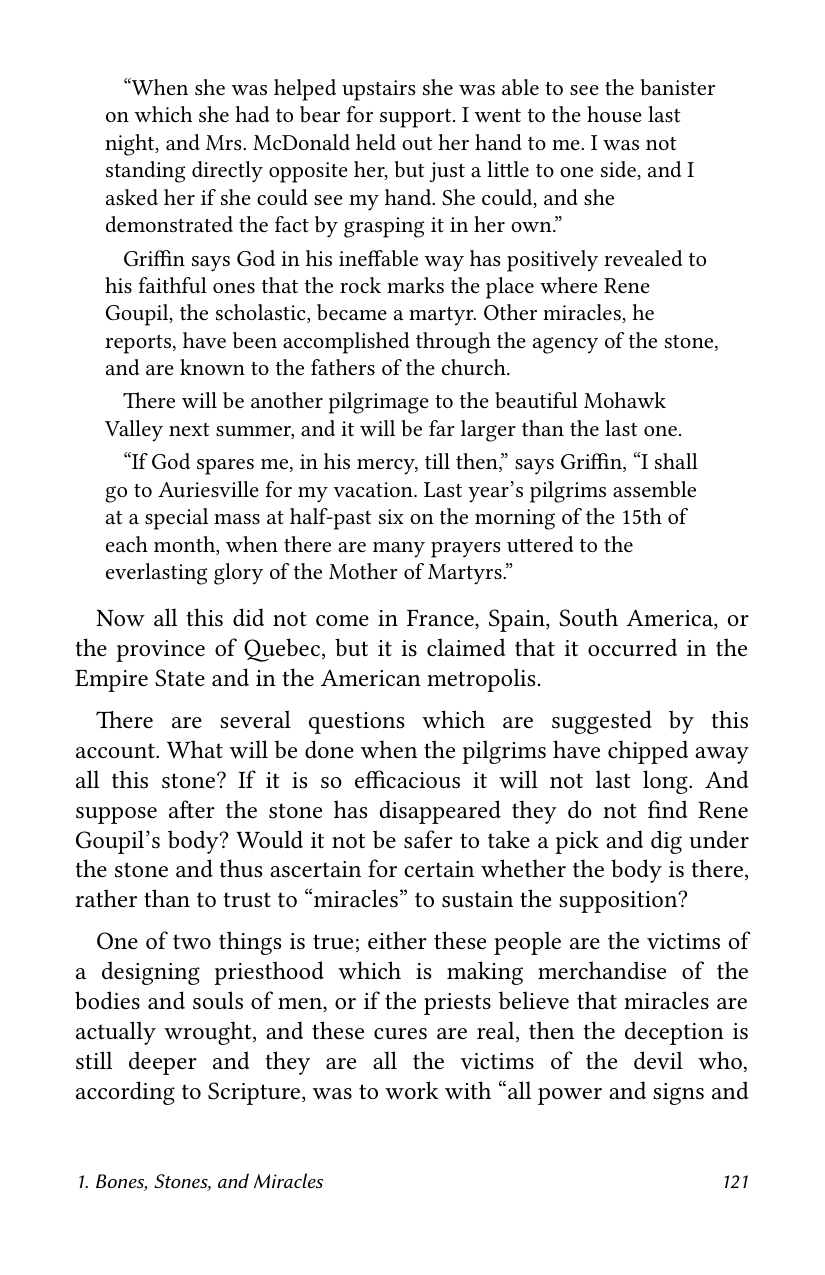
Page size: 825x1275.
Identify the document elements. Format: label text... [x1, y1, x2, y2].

text “When she was helped upstairs she was able to see the banister on which she had to bear for support. I went to the house last night, and Mrs. McDonald held out her hand to me. I was not standing directly opposite her, but just a little to one side, and I asked her if she could see my hand. She could, and she demonstrated the fact by grasping it in her own.” [105, 75, 720, 238]
text There are several questions which are suggested by this account. What will be done when the pilgrims have chipped away all this stone? If it is so efficacious it will not last long. And suppose after the stone has disappeared they do not find Rene Goupil’s body? Would it not be safer to take a pick and dig under the stone and thus ascertain for certain whether the body is there, rather than to trust to “miracles” to sustain the supposition? [75, 706, 750, 914]
text There will be another pilgrimage to the beautiful Mohawk Valley next summer, and it will be far larger than the last one. [105, 388, 720, 442]
text One of two things is true; either these people are the victims of a designing priesthood which is making merchandise of the bodies and souls of men, or if the priests believe that miracles are actually wrought, and these cures are real, then the deception is still deeper and they are all the victims of the devil who, according to Scripture, was to work with “all power and signs and [75, 927, 750, 1105]
text Griffin says God in his ineffable way has positively revealed to his faithful ones that the rock marks the place where Rene Goupil, the scholastic, became a martyr. Other miracles, he reports, have been accomplished through the agency of the stone, and are known to the fathers of the church. [105, 245, 720, 381]
text “If God spares me, in his mercy, till then,” says Griffin, “I shall go to Auriesville for my vacation. Last year’s pilgrims assemble at a special mass at half-past six on the morning of the 15th of each month, when there are many prayers uttered to the everlasting glory of the Mother of Martyrs.” [105, 449, 720, 585]
text Now all this did not come in France, Spain, South America, or the province of Quebec, but it is claimed that it occurred in the Empire State and in the American metropolis. [75, 604, 750, 693]
